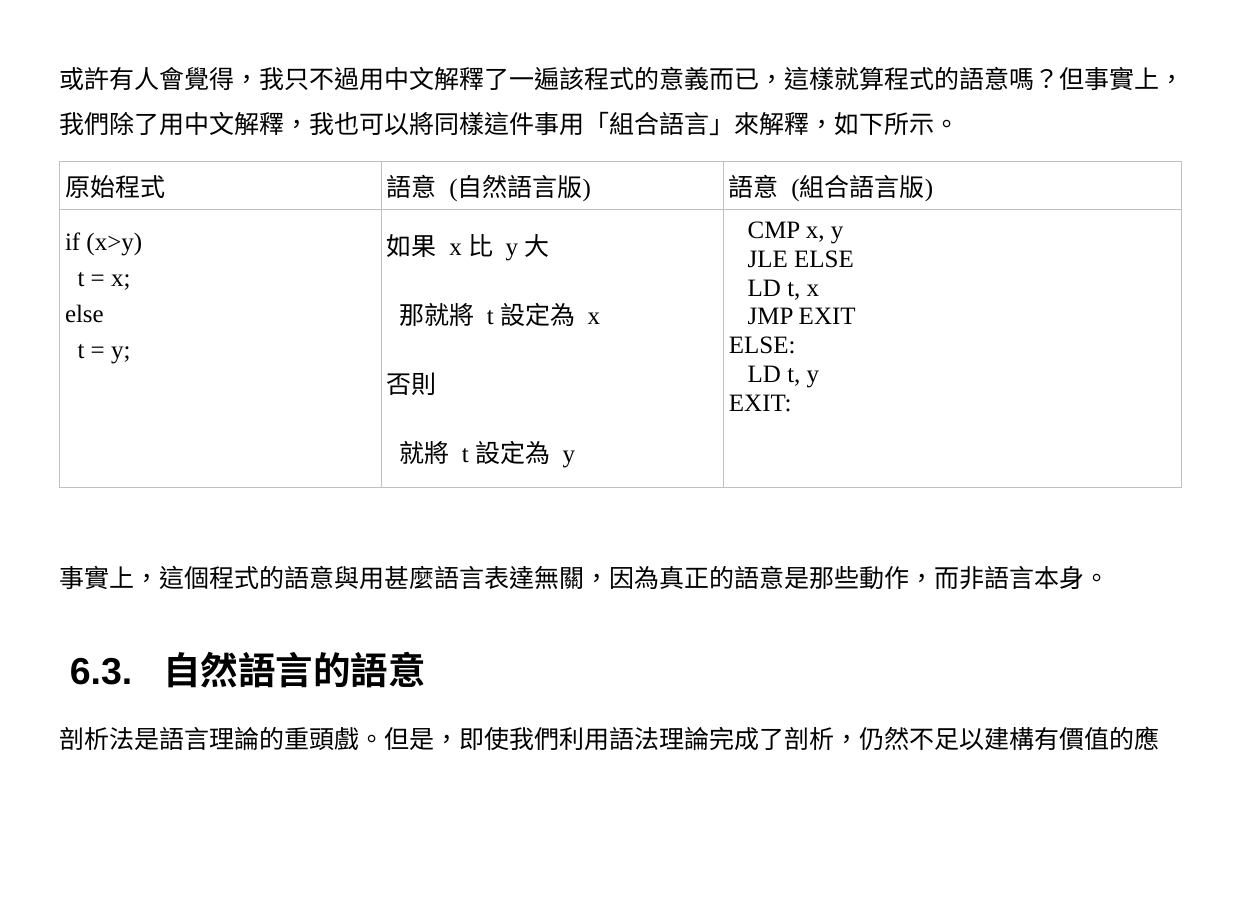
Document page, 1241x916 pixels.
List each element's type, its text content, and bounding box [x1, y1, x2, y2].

text 或許有人會覺得，我只不過用中文解釋了一遍該程式的意義而已，這樣就算程式的語意嗎？但事實上，我們除了用中文解釋，我也可以將同樣這件事用「組合語言」來解釋，如下所示。 [59, 59, 1181, 141]
table_cell if (x>y) t = x; else t = y; [60, 210, 381, 487]
table_cell 如果 x 比 y 大 那就將 t 設定為 x 否則 就將 t 設定為 y [382, 210, 723, 487]
table_header 語意 (組合語言版) [724, 162, 1181, 209]
subtitle 自然語言的語意 [59, 641, 1181, 695]
table_header 語意 (自然語言版) [382, 162, 723, 209]
table_cell CMP x, y JLE ELSE LD t, x JMP EXIT ELSE: LD t, y EXIT: [724, 210, 1181, 487]
text 事實上，這個程式的語意與用甚麼語言表達無關，因為真正的語意是那些動作，而非語言本身。 [59, 558, 1181, 595]
text 剖析法是語言理論的重頭戲。但是，即使我們利用語法理論完成了剖析，仍然不足以建構有價值的應 [59, 719, 1181, 755]
table_header 原始程式 [60, 162, 381, 209]
